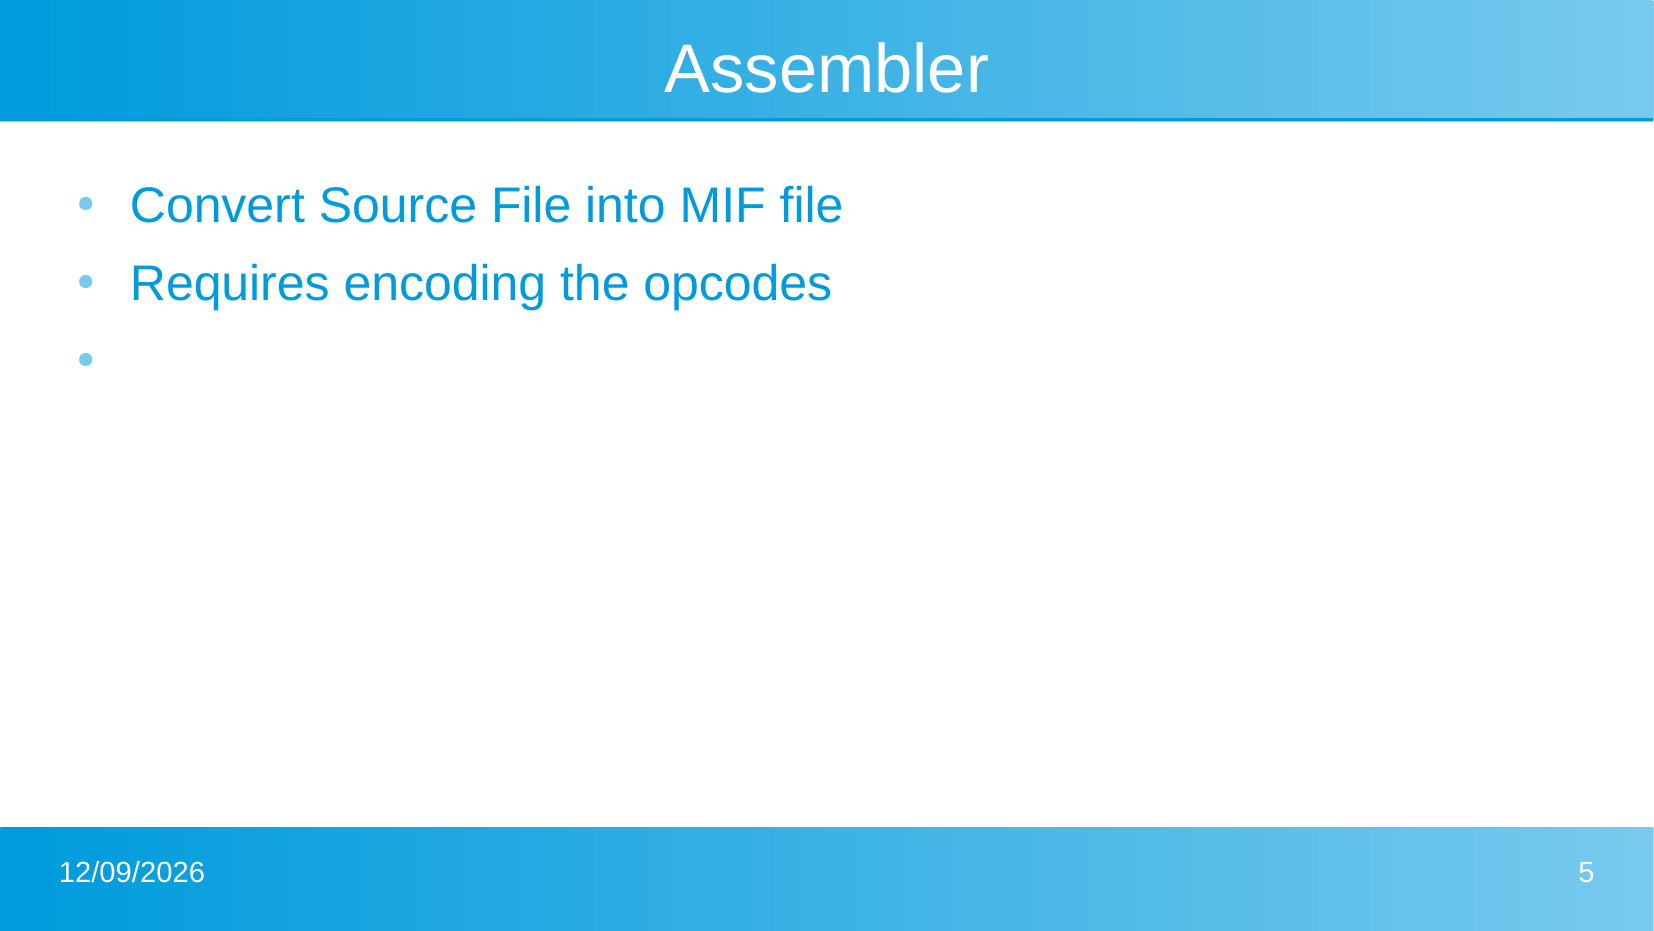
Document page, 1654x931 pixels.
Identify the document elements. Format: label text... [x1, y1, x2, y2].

list Convert Source File into MIF file Requires encoding the opcodes [59, 177, 1595, 768]
title Assembler [59, 29, 1595, 108]
